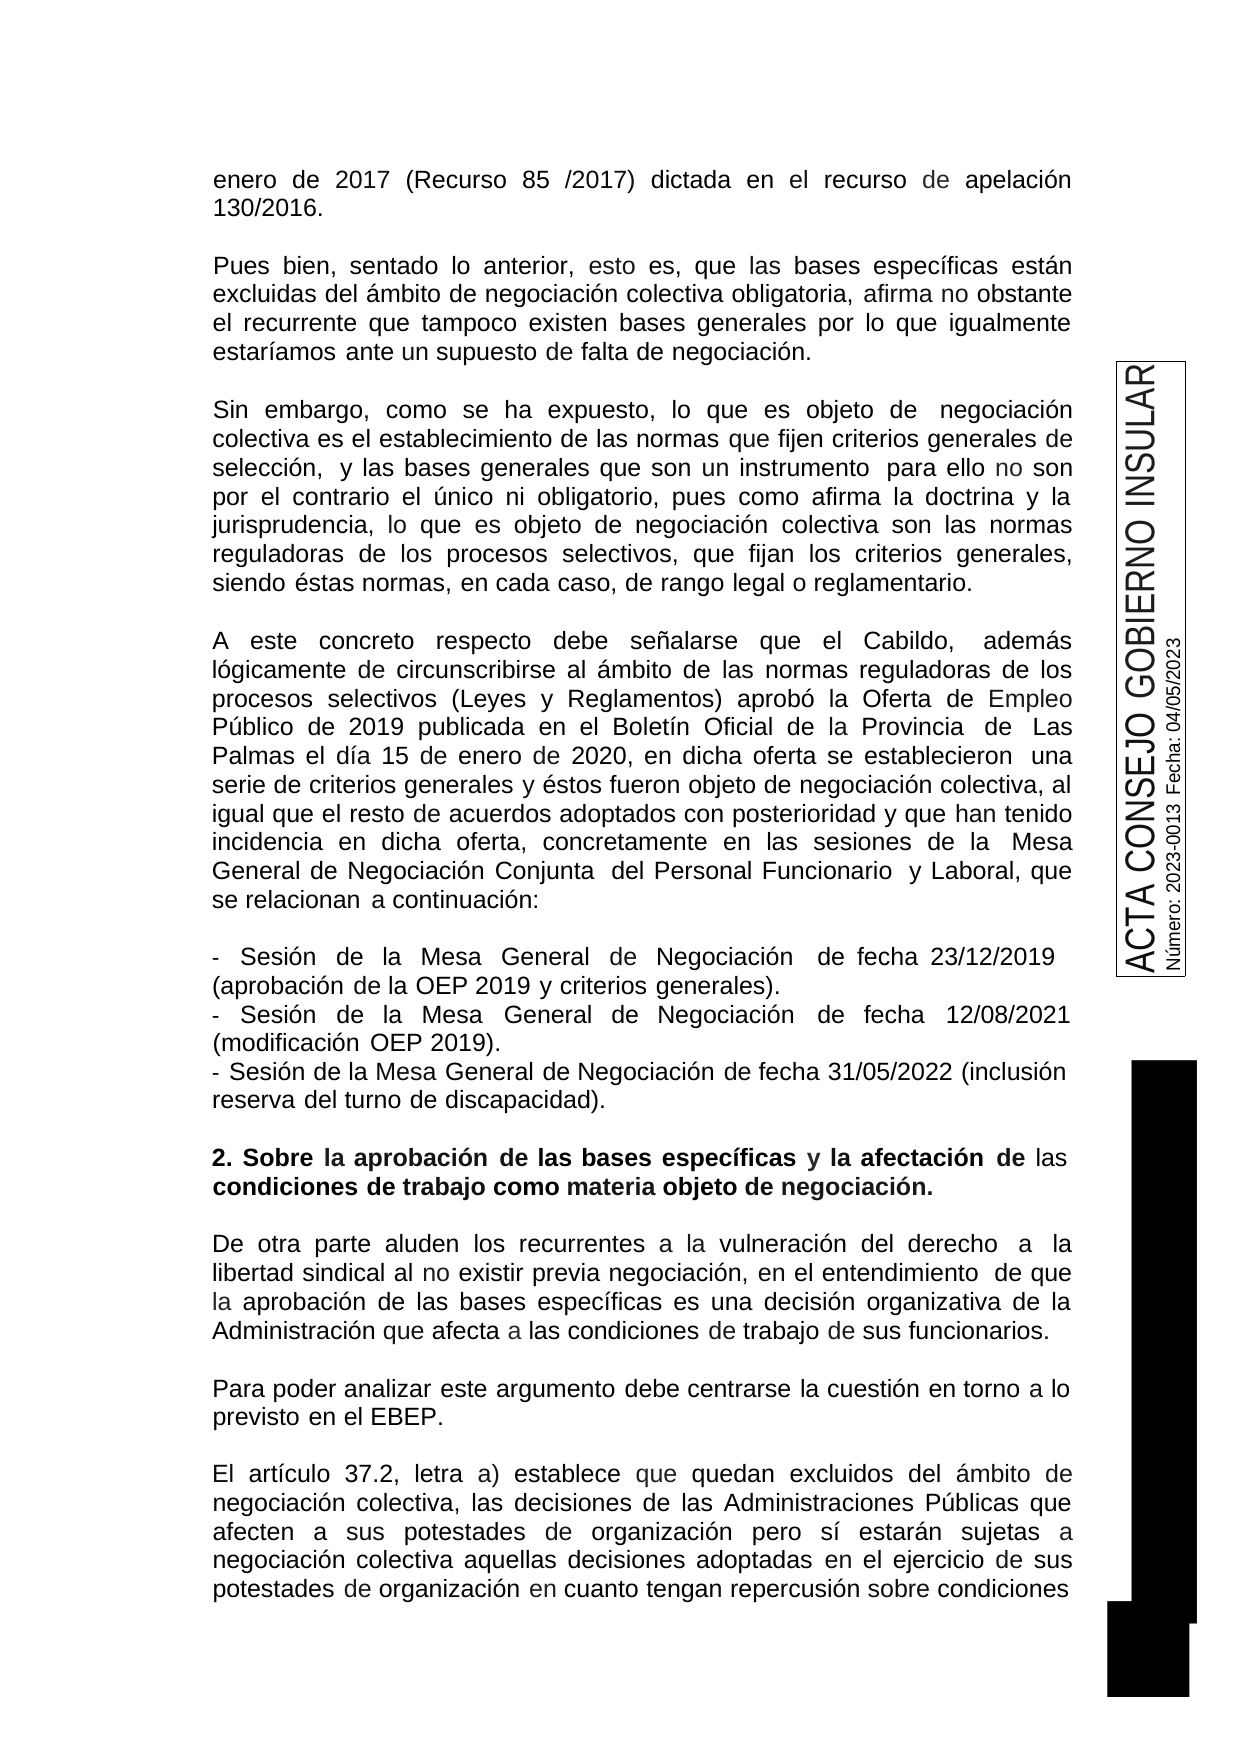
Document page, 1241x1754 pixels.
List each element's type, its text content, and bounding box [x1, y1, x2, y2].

text Para poder analizar este argumento debe centrarse la cuestión en torno a lo previsto en el EBEP. [212, 1373, 1078, 1431]
text Pues bien, sentado lo anterior, esto es, que las bases específicas están excluidas del ámbito de negociación colectiva obligatoria, afirma no obstante el recurrente que tampoco existen bases generales por lo que igualmente estaríamos ante un supuesto de falta de negociación. [212, 251, 1072, 366]
list Sesión de la Mesa General de Negociación de fecha 31/05/2022 (inclusión reserva del turno de discapacidad). [212, 1058, 1070, 1114]
list Sesión de la Mesa General de Negociación de fecha 23/12/2019 (aprobación de la OEP 2019 y criterios generales). [212, 943, 1071, 1000]
text Sin embargo, como se ha expuesto, lo que es objeto de negociación colectiva es el establecimiento de las normas que fijen criterios generales de selección, y las bases generales que son un instrumento para ello no son por el contrario el único ni obligatorio, pues como afirma la doctrina y la jurisprudencia, lo que es objeto de negociación colectiva son las normas reguladoras de los procesos selectivos, que fijan los criterios generales, siendo éstas normas, en cada caso, de rango legal o reglamentario. [212, 396, 1073, 597]
subtitle Sobre la aprobación de las bases específicas y la afectación de las [212, 1143, 1106, 1172]
text enero de 2017 (Recurso 85 /2017) dictada en el recurso de apelación 130/2016. [213, 164, 1072, 222]
picture [1106, 1060, 1198, 1698]
text A este concreto respecto debe señalarse que el Cabildo, además lógicamente de circunscribirse al ámbito de las normas reguladoras de los procesos selectivos (Leyes y Reglamentos) aprobó la Oferta de Empleo Público de 2019 publicada en el Boletín Oficial de la Provincia de Las Palmas el día 15 de enero de 2020, en dicha oferta se establecieron una serie de criterios generales y éstos fueron objeto de negociación colectiva, al igual que el resto de acuerdos adoptados con posterioridad y que han tenido incidencia en dicha oferta, concretamente en las sesiones de la Mesa General de Negociación Conjunta del Personal Funcionario y Laboral, que se relacionan a continuación: [212, 626, 1073, 913]
list Sesión de la Mesa General de Negociación de fecha 12/08/2021 (modificación OEP 2019). [212, 1001, 1071, 1057]
text El artículo 37.2, letra a) establece que quedan excluidos del ámbito de negociación colectiva, las decisiones de las Administraciones Públicas que afecten a sus potestades de organización pero sí estarán sujetas a negociación colectiva aquellas decisiones adoptadas en el ejercicio de sus potestades de organización en cuanto tengan repercusión sobre condiciones [212, 1459, 1073, 1603]
text ACTA CONSEJO GOBIERNO INSULAR [1117, 363, 1162, 976]
text De otra parte aluden los recurrentes a la vulneración del derecho a la libertad sindical al no existir previa negociación, en el entendimiento de que la aprobación de las bases específicas es una decisión organizativa de la Administración que afecta a las condiciones de trabajo de sus funcionarios. [212, 1229, 1073, 1344]
text condiciones de trabajo como materia objeto de negociación. [212, 1172, 1106, 1201]
text Número: 2023-0013 Fecha: 04/05/2023 [1163, 365, 1183, 976]
